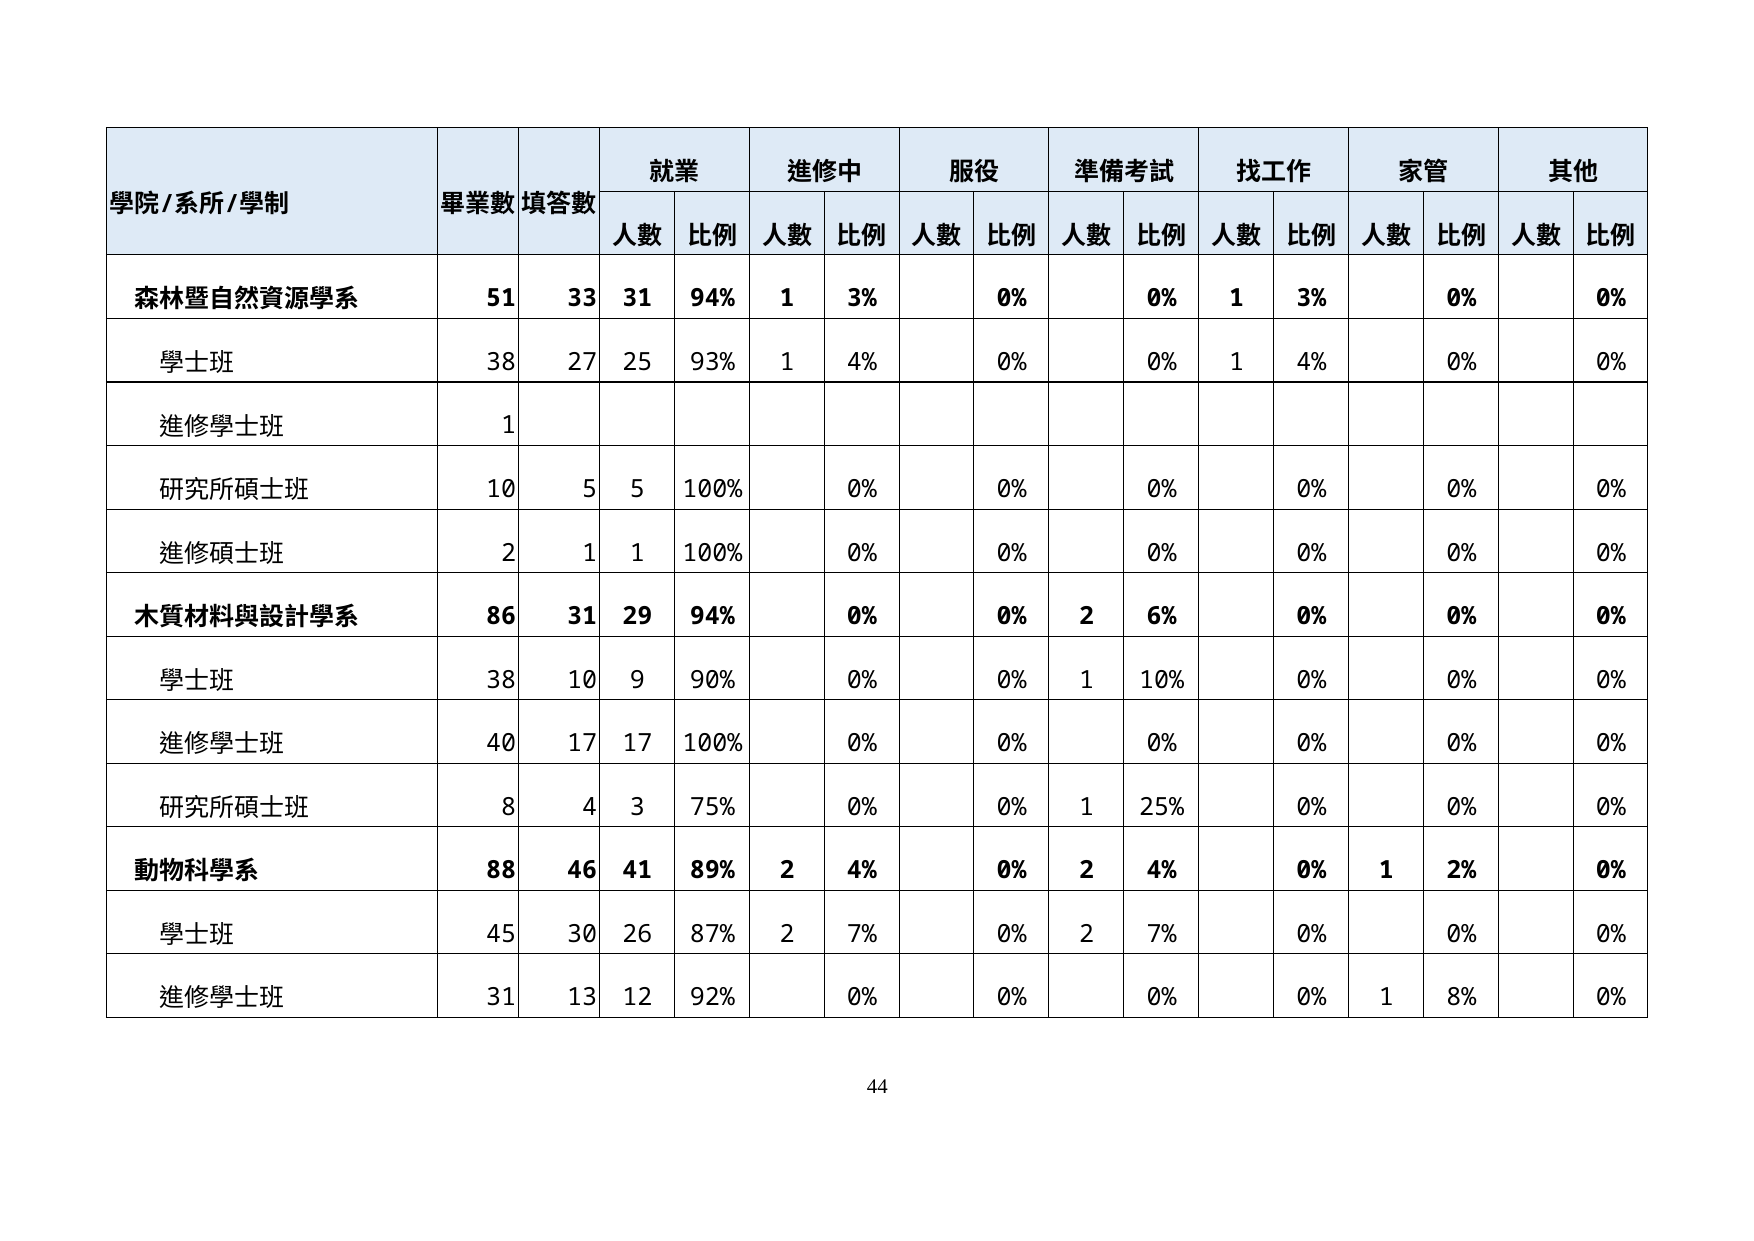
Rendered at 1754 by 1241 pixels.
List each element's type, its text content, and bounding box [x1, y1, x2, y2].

table_cell 6% [1124, 573, 1198, 636]
table_cell 人數 [750, 192, 824, 254]
table_cell 0% [974, 891, 1048, 953]
table_cell 10 [519, 637, 599, 699]
table_cell 0% [1274, 573, 1348, 636]
table_cell [1199, 573, 1273, 636]
table_cell 0% [1424, 446, 1498, 508]
table_cell 29 [600, 573, 674, 636]
table_cell 31 [519, 573, 599, 636]
table_cell [1274, 383, 1348, 445]
table_cell [974, 383, 1048, 445]
table_cell [900, 891, 973, 953]
table_cell 0% [974, 573, 1048, 636]
table_cell 1 [600, 510, 674, 572]
table_cell 人數 [1499, 192, 1573, 254]
table_cell [750, 764, 824, 826]
table_cell [519, 383, 599, 445]
table_cell [900, 319, 973, 381]
table_cell 1 [1199, 319, 1273, 381]
table_cell 3 [600, 764, 674, 826]
table_cell 2 [1049, 891, 1123, 953]
table_cell [1349, 573, 1423, 636]
table_cell [1199, 383, 1273, 445]
table_cell 31 [600, 255, 674, 318]
table_cell 人數 [600, 192, 674, 254]
table_cell 8% [1424, 954, 1498, 1017]
table_cell 0% [1124, 700, 1198, 763]
table_cell 0% [974, 446, 1048, 508]
table_cell 5 [519, 446, 599, 508]
table_cell 0% [1124, 319, 1198, 381]
table_cell 0% [825, 573, 899, 636]
table_cell 0% [974, 255, 1048, 318]
table_cell [1349, 319, 1423, 381]
table_cell 0% [1124, 255, 1198, 318]
table_cell 94% [675, 573, 749, 636]
table_cell [1049, 510, 1123, 572]
table_cell 0% [1574, 764, 1647, 826]
table_cell [1049, 954, 1123, 1017]
table_cell 1 [519, 510, 599, 572]
table_cell 33 [519, 255, 599, 318]
table_header 服役 [900, 128, 1048, 191]
table_cell [1049, 319, 1123, 381]
table_cell [1349, 510, 1423, 572]
table_cell 進修學士班 [107, 954, 437, 1017]
table_cell 0% [1124, 446, 1198, 508]
table_cell 0% [825, 510, 899, 572]
table_cell [1499, 446, 1573, 508]
table_cell [900, 637, 973, 699]
table_header 其他 [1499, 128, 1647, 191]
table_cell 0% [1124, 954, 1198, 1017]
table_cell 9 [600, 637, 674, 699]
table_cell [1574, 383, 1647, 445]
table_header 畢業數 [438, 128, 518, 254]
table_cell 0% [1574, 700, 1647, 763]
table_cell 動物科學系 [107, 827, 437, 890]
table_cell 人數 [1199, 192, 1273, 254]
table_cell 30 [519, 891, 599, 953]
table_cell 0% [825, 954, 899, 1017]
table_cell 1 [1349, 954, 1423, 1017]
table_cell 0% [1274, 827, 1348, 890]
table_cell 0% [825, 764, 899, 826]
table_cell [825, 383, 899, 445]
table_cell 人數 [1049, 192, 1123, 254]
table_cell 41 [600, 827, 674, 890]
table_cell 0% [974, 637, 1048, 699]
table_cell 人數 [1349, 192, 1423, 254]
table_cell 0% [1424, 764, 1498, 826]
table_cell 0% [1574, 827, 1647, 890]
table_cell 0% [1424, 573, 1498, 636]
table_cell 0% [1424, 891, 1498, 953]
table_cell [1424, 383, 1498, 445]
table_cell 森林暨自然資源學系 [107, 255, 437, 318]
table_cell [1499, 383, 1573, 445]
table_cell [1199, 891, 1273, 953]
table_cell 2 [1049, 827, 1123, 890]
table_cell [900, 954, 973, 1017]
table_cell 2 [438, 510, 518, 572]
table_cell 0% [974, 319, 1048, 381]
table_cell 1 [1349, 827, 1423, 890]
table_cell 10 [438, 446, 518, 508]
table_cell 0% [1424, 510, 1498, 572]
table_cell 0% [1574, 954, 1647, 1017]
table_header 家管 [1349, 128, 1498, 191]
table_cell 0% [1424, 319, 1498, 381]
table_cell 0% [1274, 510, 1348, 572]
table_cell 0% [825, 446, 899, 508]
table_cell [750, 954, 824, 1017]
table_cell 1 [438, 383, 518, 445]
table_cell 研究所碩士班 [107, 446, 437, 508]
table_cell 46 [519, 827, 599, 890]
table_cell [1499, 637, 1573, 699]
table_cell 10% [1124, 637, 1198, 699]
table_cell 0% [1424, 637, 1498, 699]
table_cell 比例 [1124, 192, 1198, 254]
table_cell 25% [1124, 764, 1198, 826]
table_cell 0% [1274, 891, 1348, 953]
table_cell 1 [1199, 255, 1273, 318]
table_cell 0% [1274, 637, 1348, 699]
table_cell 0% [1574, 446, 1647, 508]
table_cell 0% [1274, 764, 1348, 826]
table_cell 學士班 [107, 637, 437, 699]
table_cell 0% [974, 827, 1048, 890]
table_cell 進修碩士班 [107, 510, 437, 572]
table_cell 學士班 [107, 891, 437, 953]
table_cell [750, 383, 824, 445]
table_cell 學士班 [107, 319, 437, 381]
table_cell [900, 764, 973, 826]
table_cell 1 [750, 255, 824, 318]
table_cell 0% [974, 510, 1048, 572]
table_cell 0% [1574, 891, 1647, 953]
table_cell 0% [974, 764, 1048, 826]
table_cell 比例 [1274, 192, 1348, 254]
table_cell 45 [438, 891, 518, 953]
table_cell 17 [519, 700, 599, 763]
table_cell 4% [1124, 827, 1198, 890]
table_cell 0% [1424, 700, 1498, 763]
table_cell 0% [974, 700, 1048, 763]
table_cell [900, 383, 973, 445]
table_cell [600, 383, 674, 445]
table_cell [750, 573, 824, 636]
table_cell [1049, 383, 1123, 445]
table_cell [1199, 446, 1273, 508]
table_cell 40 [438, 700, 518, 763]
table_cell [900, 255, 973, 318]
table_cell 17 [600, 700, 674, 763]
table_cell 89% [675, 827, 749, 890]
table_cell 比例 [675, 192, 749, 254]
table_cell [1349, 446, 1423, 508]
table_cell 比例 [974, 192, 1048, 254]
table_cell 12 [600, 954, 674, 1017]
table_cell 7% [1124, 891, 1198, 953]
table_cell [1499, 827, 1573, 890]
table_cell [1499, 891, 1573, 953]
table_header 填答數 [519, 128, 599, 254]
table_cell [1499, 954, 1573, 1017]
table_cell [1199, 700, 1273, 763]
table_header 學院/系所/學制 [107, 128, 437, 254]
table_cell [1199, 637, 1273, 699]
table_cell 27 [519, 319, 599, 381]
table_cell 4% [825, 827, 899, 890]
table_cell 木質材料與設計學系 [107, 573, 437, 636]
table_cell [1049, 446, 1123, 508]
table_cell 38 [438, 637, 518, 699]
table_cell 87% [675, 891, 749, 953]
table_cell [900, 700, 973, 763]
table_cell [1499, 255, 1573, 318]
table_cell [1049, 255, 1123, 318]
table_cell 7% [825, 891, 899, 953]
table_header 準備考試 [1049, 128, 1198, 191]
table_cell 90% [675, 637, 749, 699]
table_cell 94% [675, 255, 749, 318]
table_cell 0% [1574, 319, 1647, 381]
table_cell [1349, 637, 1423, 699]
table_cell [1499, 764, 1573, 826]
table_cell 0% [1124, 510, 1198, 572]
table_cell [750, 637, 824, 699]
table_cell [1199, 954, 1273, 1017]
table_cell 92% [675, 954, 749, 1017]
table_cell [1199, 764, 1273, 826]
table_cell 25 [600, 319, 674, 381]
table_cell 100% [675, 700, 749, 763]
table_cell 0% [1574, 255, 1647, 318]
table_cell 13 [519, 954, 599, 1017]
table_cell 5 [600, 446, 674, 508]
table_cell 比例 [1574, 192, 1647, 254]
table_cell 31 [438, 954, 518, 1017]
table_cell 0% [1274, 700, 1348, 763]
table_cell 1 [750, 319, 824, 381]
table_cell [750, 510, 824, 572]
table_cell 進修學士班 [107, 383, 437, 445]
table_cell 0% [825, 637, 899, 699]
table_cell 4% [825, 319, 899, 381]
table_cell 人數 [900, 192, 973, 254]
table_header 找工作 [1199, 128, 1348, 191]
table_cell [1349, 764, 1423, 826]
table_cell [900, 573, 973, 636]
table_cell 4 [519, 764, 599, 826]
table_cell 0% [1574, 573, 1647, 636]
table_cell [1049, 700, 1123, 763]
table_cell 86 [438, 573, 518, 636]
table_cell 3% [825, 255, 899, 318]
table_cell 75% [675, 764, 749, 826]
table_cell [1199, 510, 1273, 572]
table_cell 4% [1274, 319, 1348, 381]
table_header 進修中 [750, 128, 899, 191]
table_cell 26 [600, 891, 674, 953]
table_cell 93% [675, 319, 749, 381]
table_cell [1349, 891, 1423, 953]
table_cell [750, 446, 824, 508]
table_cell 0% [974, 954, 1048, 1017]
table_cell [1349, 383, 1423, 445]
table_cell 1 [1049, 764, 1123, 826]
table_cell 100% [675, 446, 749, 508]
table_cell 2 [750, 891, 824, 953]
table_cell 0% [1274, 954, 1348, 1017]
table_cell 0% [825, 700, 899, 763]
table_cell [1499, 573, 1573, 636]
table_cell [900, 510, 973, 572]
table_cell 88 [438, 827, 518, 890]
table_header 就業 [600, 128, 749, 191]
table_cell 38 [438, 319, 518, 381]
table_cell 2 [1049, 573, 1123, 636]
table_cell 100% [675, 510, 749, 572]
table_cell 51 [438, 255, 518, 318]
table_cell 8 [438, 764, 518, 826]
table_cell [1124, 383, 1198, 445]
table_cell [900, 827, 973, 890]
table_cell 0% [1574, 510, 1647, 572]
table_cell [1349, 700, 1423, 763]
table_cell 3% [1274, 255, 1348, 318]
table_cell [1199, 827, 1273, 890]
table_cell 1 [1049, 637, 1123, 699]
table_cell 比例 [1424, 192, 1498, 254]
table_cell [1499, 700, 1573, 763]
table_cell 2 [750, 827, 824, 890]
table_cell [750, 700, 824, 763]
table_cell 0% [1424, 255, 1498, 318]
table_cell [1349, 255, 1423, 318]
table_cell 研究所碩士班 [107, 764, 437, 826]
table_cell [900, 446, 973, 508]
table_cell 0% [1574, 637, 1647, 699]
table_cell 2% [1424, 827, 1498, 890]
table_cell 進修學士班 [107, 700, 437, 763]
table_cell 0% [1274, 446, 1348, 508]
table_cell [675, 383, 749, 445]
table_cell [1499, 319, 1573, 381]
table_cell [1499, 510, 1573, 572]
table_cell 比例 [825, 192, 899, 254]
